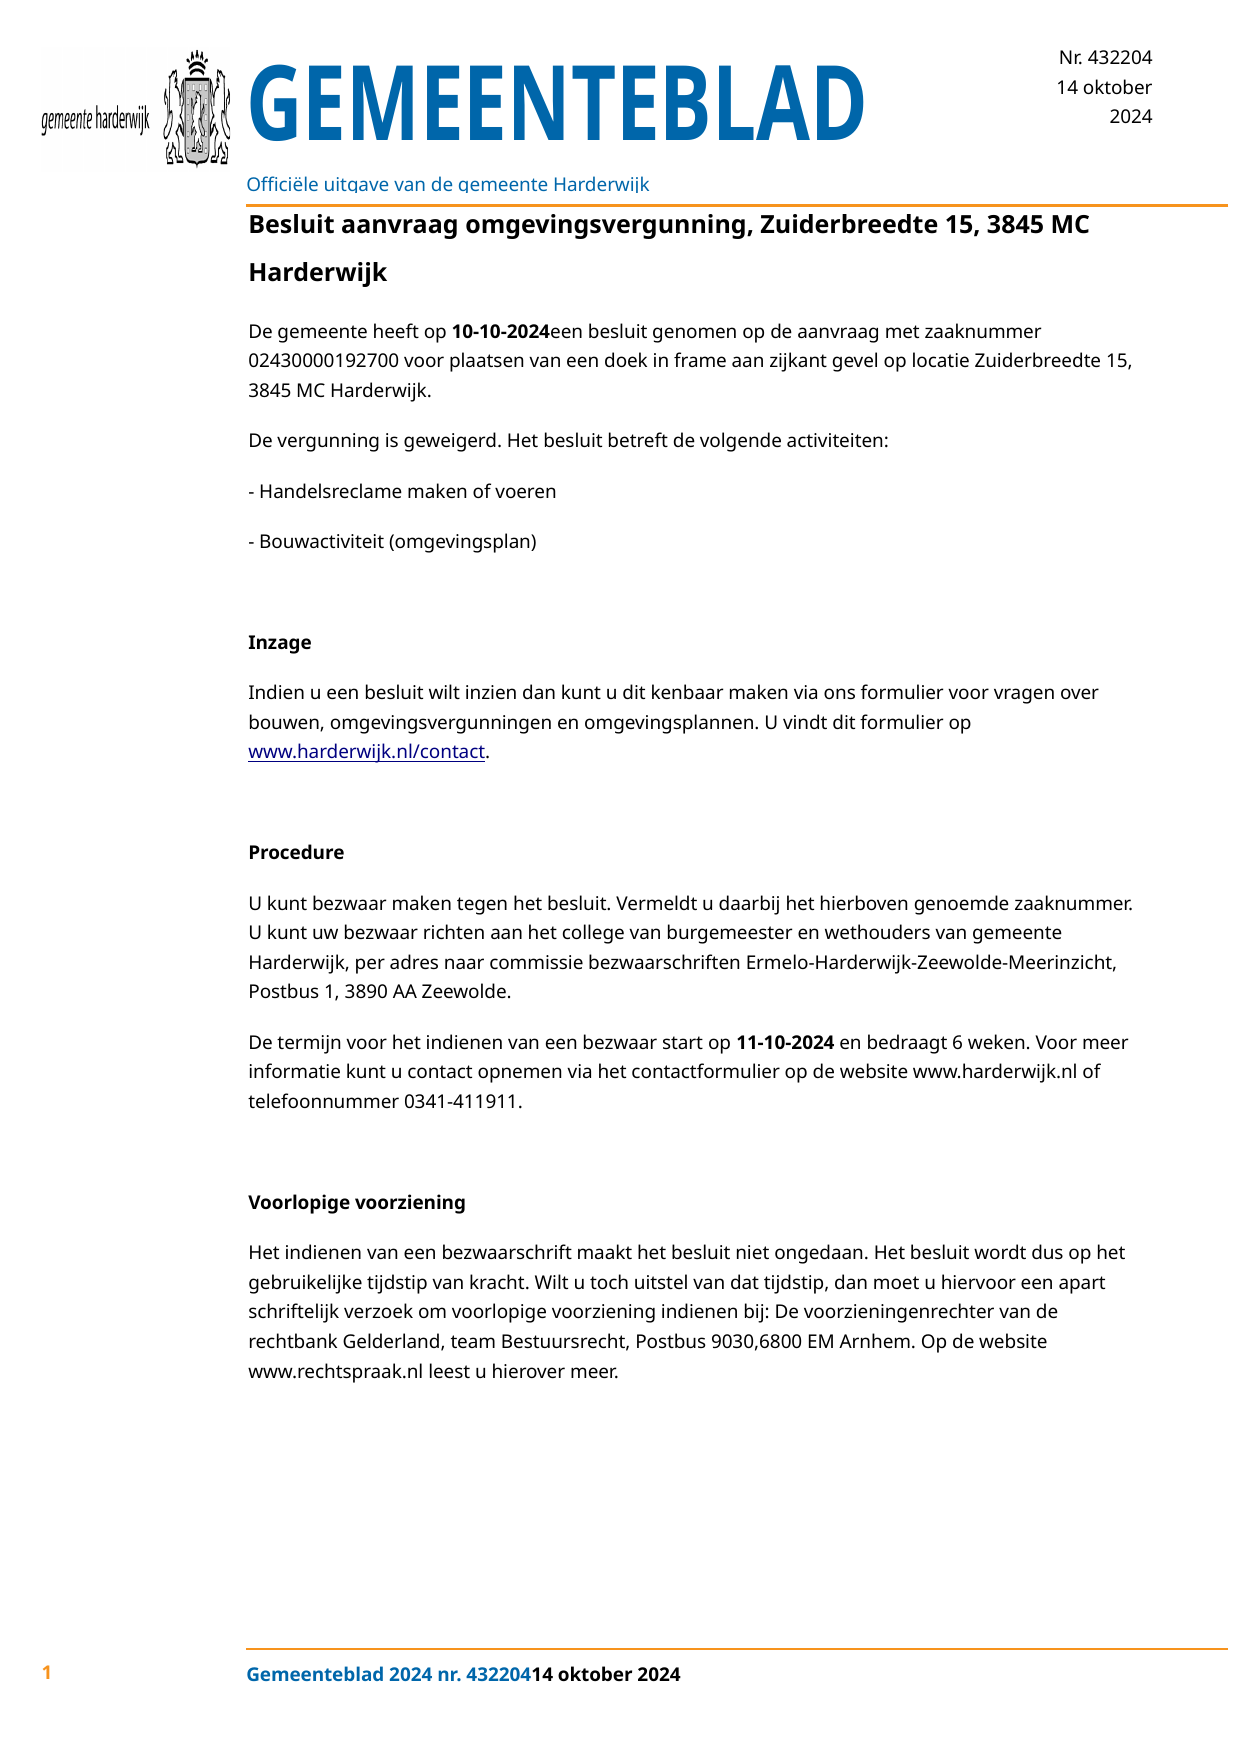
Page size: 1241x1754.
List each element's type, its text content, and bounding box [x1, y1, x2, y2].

text Procedure [248, 839, 1152, 865]
text U kunt bezwaar maken tegen het besluit. Vermeldt u daarbij het hierboven genoemde zaaknummer. U kunt uw bezwaar richten aan het college van burgemeester en wethouders van gemeente Harderwijk, per adres naar commissie bezwaarschriften Ermelo-Harderwijk-Zeewolde-Meerinzicht, Postbus 1, 3890 AA Zeewolde. [248, 890, 1152, 1004]
text De vergunning is geweigerd. Het besluit betreft de volgende activiteiten: [248, 427, 1152, 453]
text Besluit aanvraag omgevingsvergunning, Zuiderbreedte 15, 3845 MC Harderwijk [248, 207, 1152, 288]
text Voorlopige voorziening [248, 1189, 1152, 1215]
text - Bouwactiviteit (omgevingsplan) [248, 528, 1152, 554]
text Indien u een besluit wilt inzien dan kunt u dit kenbaar maken via ons formulier voor vragen over bouwen, omgevingsvergunningen en omgevingsplannen. U vindt dit formulier op www.harderwijk.nl/contact. [248, 679, 1152, 764]
text Inzage [248, 629, 1152, 655]
text De termijn voor het indienen van een bezwaar start op 11-10-2024 en bedraagt 6 weken. Voor meer informatie kunt u contact opnemen via het contactformulier op de website www.harderwijk.nl of telefoonnummer 0341-411911. [248, 1029, 1152, 1114]
text - Handelsreclame maken of voeren [248, 478, 1152, 504]
picture [41, 47, 231, 172]
text De gemeente heeft op 10-10-2024een besluit genomen op de aanvraag met zaaknummer 02430000192700 voor plaatsen van een doek in frame aan zijkant gevel op locatie Zuiderbreedte 15, 3845 MC Harderwijk. [248, 318, 1152, 403]
text Het indienen van een bezwaarschrift maakt het besluit niet ongedaan. Het besluit wordt dus op het gebruikelijke tijdstip van kracht. Wilt u toch uitstel van dat tijdstip, dan moet u hiervoor een apart schriftelijk verzoek om voorlopige voorziening indienen bij: De voorzieningenrechter van de rechtbank Gelderland, team Bestuursrecht, Postbus 9030,6800 EM Arnhem. Op de website www.rechtspraak.nl leest u hierover meer. [248, 1239, 1152, 1384]
